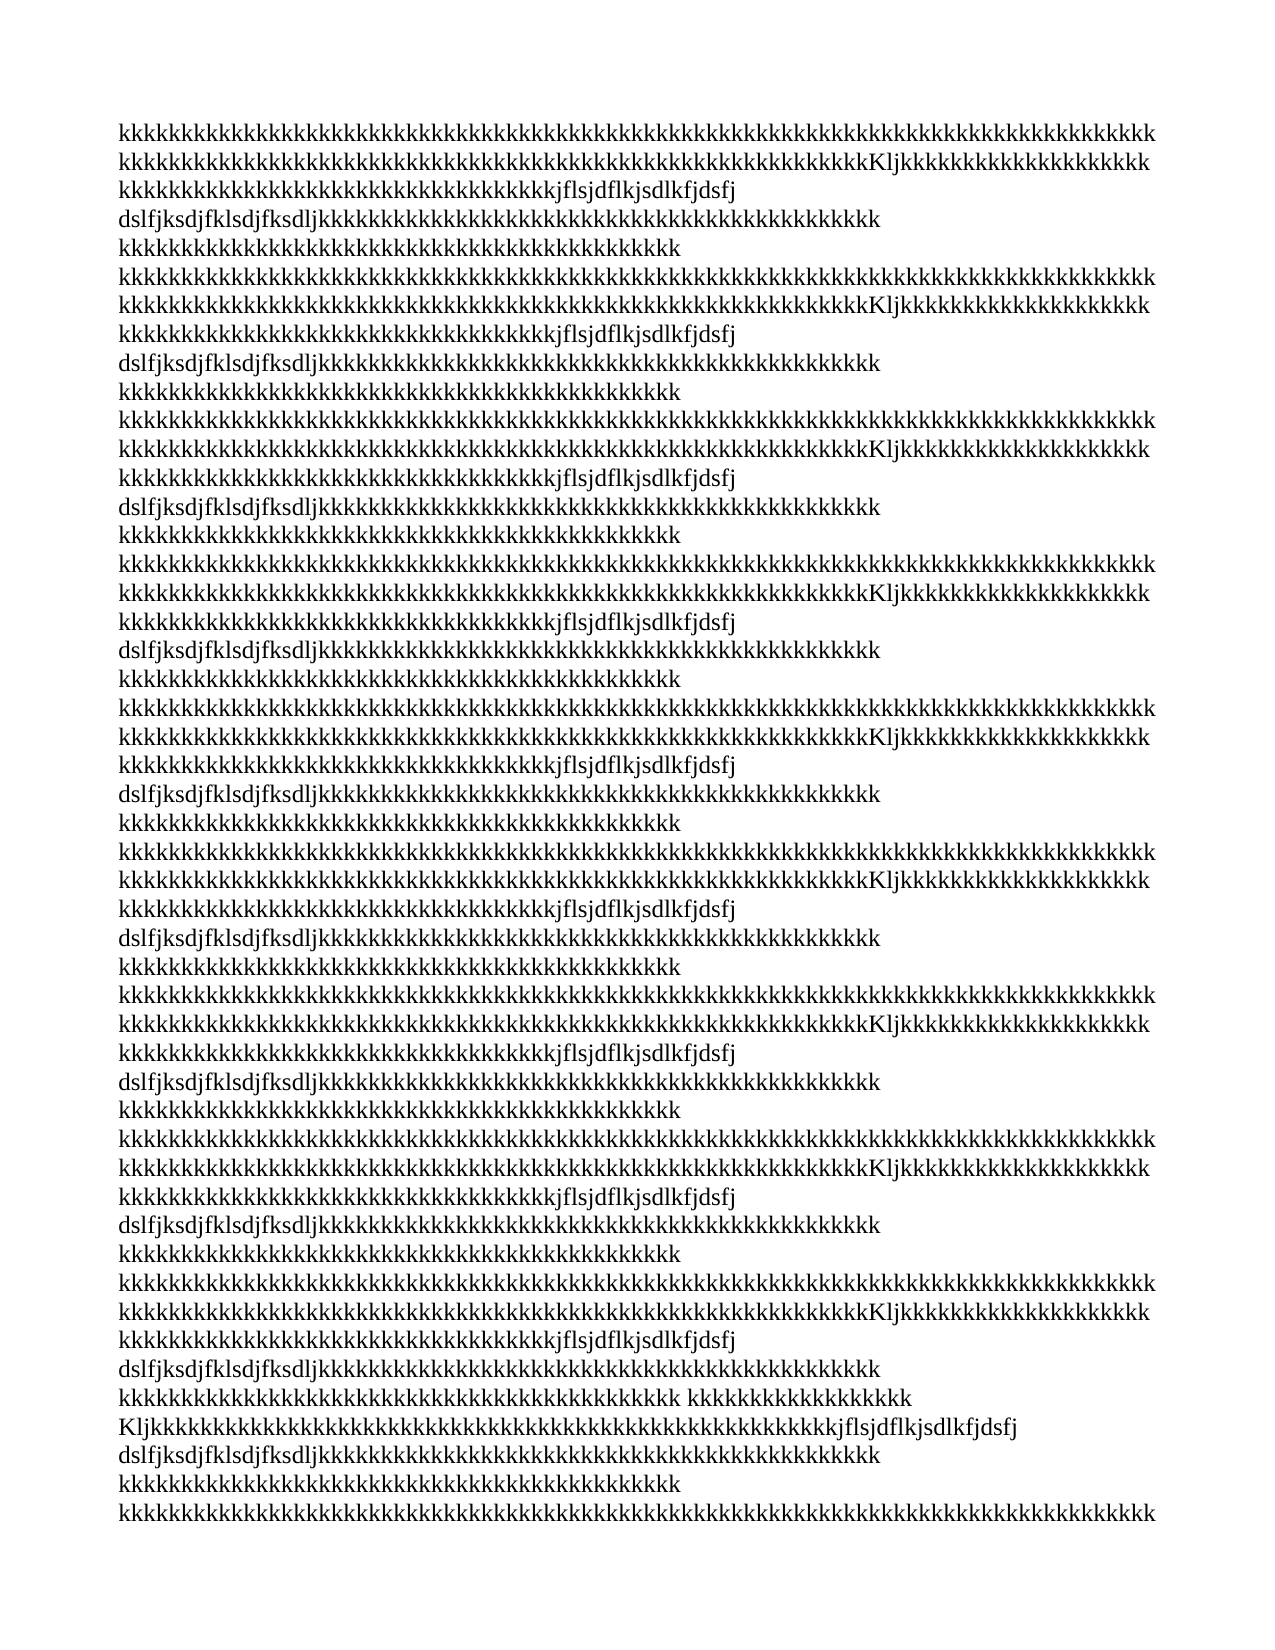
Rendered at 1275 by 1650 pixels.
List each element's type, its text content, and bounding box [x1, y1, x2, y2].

text kkkkkkkkkkkkkkkkkkkkkkkkkkkkkkkkkkkkkkkkkkkkkkkkkkkkkkkkkkkkkkkkkkkkkkkkkkkkkkkkkkkkkkkkkkkkkkkkkkkkkkkkkkkkkkkkkkkkkkkkkkkkkkkkkkkkkkkkkkkkkkkKljkkkkkkkkkkkkkkkkkkkkkkkkkkkkkkkkkkkkkkkkkkkkkkkkkkkkkkkjflsjdflkjsdlkfjdsfj dslfjksdjfklsdjfksdljkkkkkkkkkkkkkkkkkkkkkkkkkkkkkkkkkkkkkkkkkkkkk kkkkkkkkkkkkkkkkkkkkkkkkkkkkkkkkkkkkkkkkkkkkk kkkkkkkkkkkkkkkkkkkkkkkkkkkkkkkkkkkkkkkkkkkkkkkkkkkkkkkkkkkkkkkkkkkkkkkkkkkkkkkkkkkkkkkkkkkkkkkkkkkkkkkkkkkkkkkkkkkkkkkkkkkkkkkkkkkkkkkkkkkkkkkKljkkkkkkkkkkkkkkkkkkkkkkkkkkkkkkkkkkkkkkkkkkkkkkkkkkkkkkkjflsjdflkjsdlkfjdsfj dslfjksdjfklsdjfksdljkkkkkkkkkkkkkkkkkkkkkkkkkkkkkkkkkkkkkkkkkkkkk kkkkkkkkkkkkkkkkkkkkkkkkkkkkkkkkkkkkkkkkkkkkk kkkkkkkkkkkkkkkkkkkkkkkkkkkkkkkkkkkkkkkkkkkkkkkkkkkkkkkkkkkkkkkkkkkkkkkkkkkkkkkkkkkkkkkkkkkkkkkkkkkkkkkkkkkkkkkkkkkkkkkkkkkkkkkkkkkkkkkkkkkkkkkKljkkkkkkkkkkkkkkkkkkkkkkkkkkkkkkkkkkkkkkkkkkkkkkkkkkkkkkkjflsjdflkjsdlkfjdsfj dslfjksdjfklsdjfksdljkkkkkkkkkkkkkkkkkkkkkkkkkkkkkkkkkkkkkkkkkkkkk kkkkkkkkkkkkkkkkkkkkkkkkkkkkkkkkkkkkkkkkkkkkk kkkkkkkkkkkkkkkkkkkkkkkkkkkkkkkkkkkkkkkkkkkkkkkkkkkkkkkkkkkkkkkkkkkkkkkkkkkkkkkkkkkkkkkkkkkkkkkkkkkkkkkkkkkkkkkkkkkkkkkkkkkkkkkkkkkkkkkkkkkkkkkKljkkkkkkkkkkkkkkkkkkkkkkkkkkkkkkkkkkkkkkkkkkkkkkkkkkkkkkkjflsjdflkjsdlkfjdsfj dslfjksdjfklsdjfksdljkkkkkkkkkkkkkkkkkkkkkkkkkkkkkkkkkkkkkkkkkkkkk kkkkkkkkkkkkkkkkkkkkkkkkkkkkkkkkkkkkkkkkkkkkk kkkkkkkkkkkkkkkkkkkkkkkkkkkkkkkkkkkkkkkkkkkkkkkkkkkkkkkkkkkkkkkkkkkkkkkkkkkkkkkkkkkkkkkkkkkkkkkkkkkkkkkkkkkkkkkkkkkkkkkkkkkkkkkkkkkkkkkkkkkkkkkKljkkkkkkkkkkkkkkkkkkkkkkkkkkkkkkkkkkkkkkkkkkkkkkkkkkkkkkkjflsjdflkjsdlkfjdsfj dslfjksdjfklsdjfksdljkkkkkkkkkkkkkkkkkkkkkkkkkkkkkkkkkkkkkkkkkkkkk kkkkkkkkkkkkkkkkkkkkkkkkkkkkkkkkkkkkkkkkkkkkk kkkkkkkkkkkkkkkkkkkkkkkkkkkkkkkkkkkkkkkkkkkkkkkkkkkkkkkkkkkkkkkkkkkkkkkkkkkkkkkkkkkkkkkkkkkkkkkkkkkkkkkkkkkkkkkkkkkkkkkkkkkkkkkkkkkkkkkkkkkkkkkKljkkkkkkkkkkkkkkkkkkkkkkkkkkkkkkkkkkkkkkkkkkkkkkkkkkkkkkkjflsjdflkjsdlkfjdsfj dslfjksdjfklsdjfksdljkkkkkkkkkkkkkkkkkkkkkkkkkkkkkkkkkkkkkkkkkkkkk kkkkkkkkkkkkkkkkkkkkkkkkkkkkkkkkkkkkkkkkkkkkk kkkkkkkkkkkkkkkkkkkkkkkkkkkkkkkkkkkkkkkkkkkkkkkkkkkkkkkkkkkkkkkkkkkkkkkkkkkkkkkkkkkkkkkkkkkkkkkkkkkkkkkkkkkkkkkkkkkkkkkkkkkkkkkkkkkkkkkkkkkkkkkKljkkkkkkkkkkkkkkkkkkkkkkkkkkkkkkkkkkkkkkkkkkkkkkkkkkkkkkkjflsjdflkjsdlkfjdsfj dslfjksdjfklsdjfksdljkkkkkkkkkkkkkkkkkkkkkkkkkkkkkkkkkkkkkkkkkkkkk kkkkkkkkkkkkkkkkkkkkkkkkkkkkkkkkkkkkkkkkkkkkk kkkkkkkkkkkkkkkkkkkkkkkkkkkkkkkkkkkkkkkkkkkkkkkkkkkkkkkkkkkkkkkkkkkkkkkkkkkkkkkkkkkkkkkkkkkkkkkkkkkkkkkkkkkkkkkkkkkkkkkkkkkkkkkkkkkkkkkkkkkkkkkKljkkkkkkkkkkkkkkkkkkkkkkkkkkkkkkkkkkkkkkkkkkkkkkkkkkkkkkkjflsjdflkjsdlkfjdsfj dslfjksdjfklsdjfksdljkkkkkkkkkkkkkkkkkkkkkkkkkkkkkkkkkkkkkkkkkkkkk kkkkkkkkkkkkkkkkkkkkkkkkkkkkkkkkkkkkkkkkkkkkk kkkkkkkkkkkkkkkkkkkkkkkkkkkkkkkkkkkkkkkkkkkkkkkkkkkkkkkkkkkkkkkkkkkkkkkkkkkkkkkkkkkkkkkkkkkkkkkkkkkkkkkkkkkkkkkkkkkkkkkkkkkkkkkkkkkkkkkkkkkkkkkKljkkkkkkkkkkkkkkkkkkkkkkkkkkkkkkkkkkkkkkkkkkkkkkkkkkkkkkkjflsjdflkjsdlkfjdsfj dslfjksdjfklsdjfksdljkkkkkkkkkkkkkkkkkkkkkkkkkkkkkkkkkkkkkkkkkkkkk kkkkkkkkkkkkkkkkkkkkkkkkkkkkkkkkkkkkkkkkkkkkk kkkkkkkkkkkkkkkkkk [118, 118, 1157, 1412]
text Kljkkkkkkkkkkkkkkkkkkkkkkkkkkkkkkkkkkkkkkkkkkkkkkkkkkkkkkkjflsjdflkjsdlkfjdsfj dslfjksdjfklsdjfksdljkkkkkkkkkkkkkkkkkkkkkkkkkkkkkkkkkkkkkkkkkkkkk kkkkkkkkkkkkkkkkkkkkkkkkkkkkkkkkkkkkkkkkkkkkk kkkkkkkkkkkkkkkkkkkkkkkkkkkkkkkkkkkkkkkkkkkkkkkkkkkkkkkkkkkkkkkkkkkkkkkkkkkkkkkkkkk [118, 1412, 1157, 1527]
